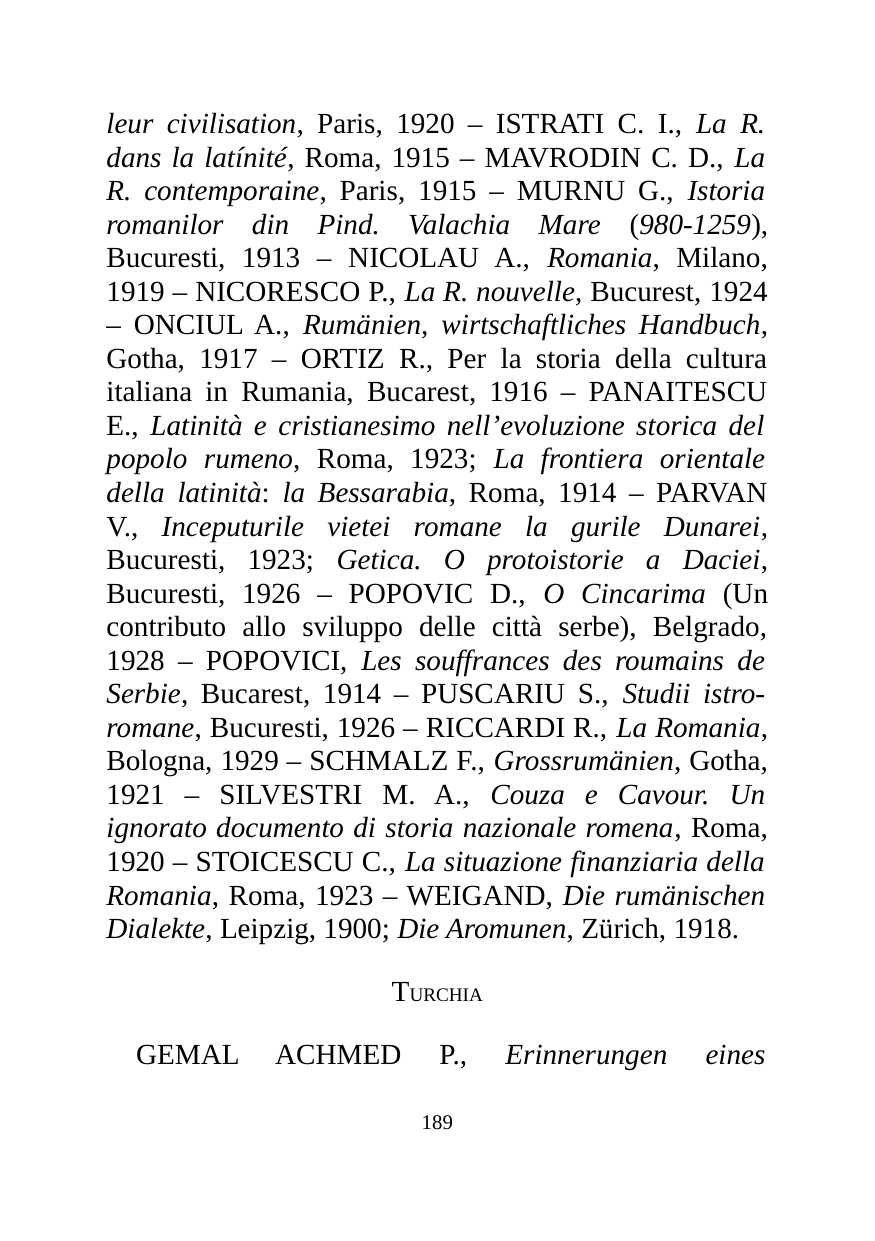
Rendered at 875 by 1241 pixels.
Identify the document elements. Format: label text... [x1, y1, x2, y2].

text GEMAL ACHMED P., Erinnerungen eines [106, 1037, 768, 1071]
text Turchia [106, 974, 768, 1008]
text leur civilisation, Paris, 1920 – ISTRATI C. I., La R. dans la latínité, Roma, 1915 – MAVRODIN C. D., La R. contemporaine, Paris, 1915 – MURNU G., Istoria romanilor din Pind. Valachia Mare (980-1259), Bucuresti, 1913 – NICOLAU A., Romania, Milano, 1919 – NICORESCO P., La R. nouvelle, Bucurest, 1924 – ONCIUL A., Rumänien, wirtschaftliches Handbuch, Gotha, 1917 – ORTIZ R., Per la storia della cultura italiana in Rumania, Bucarest, 1916 – PANAITESCU E., Latinità e cristianesimo nell’evoluzione storica del popolo rumeno, Roma, 1923; La frontiera orientale della latinità: la Bessarabia, Roma, 1914 – PARVAN V., Inceputurile vietei romane la gurile Dunarei, Bucuresti, 1923; Getica. O protoistorie a Daciei, Bucuresti, 1926 – POPOVIC D., O Cincarima (Un contributo allo sviluppo delle città serbe), Belgrado, 1928 – POPOVICI, Les souffrances des roumains de Serbie, Bucarest, 1914 – PUSCARIU S., Studii istro-romane, Bucuresti, 1926 – RICCARDI R., La Romania, Bologna, 1929 – SCHMALZ F., Grossrumänien, Gotha, 1921 – SILVESTRI M. A., Couza e Cavour. Un ignorato documento di storia nazionale romena, Roma, 1920 – STOICESCU C., La situazione finanziaria della Romania, Roma, 1923 – WEIGAND, Die rumänischen Dialekte, Leipzig, 1900; Die Aromunen, Zürich, 1918. [106, 106, 768, 945]
